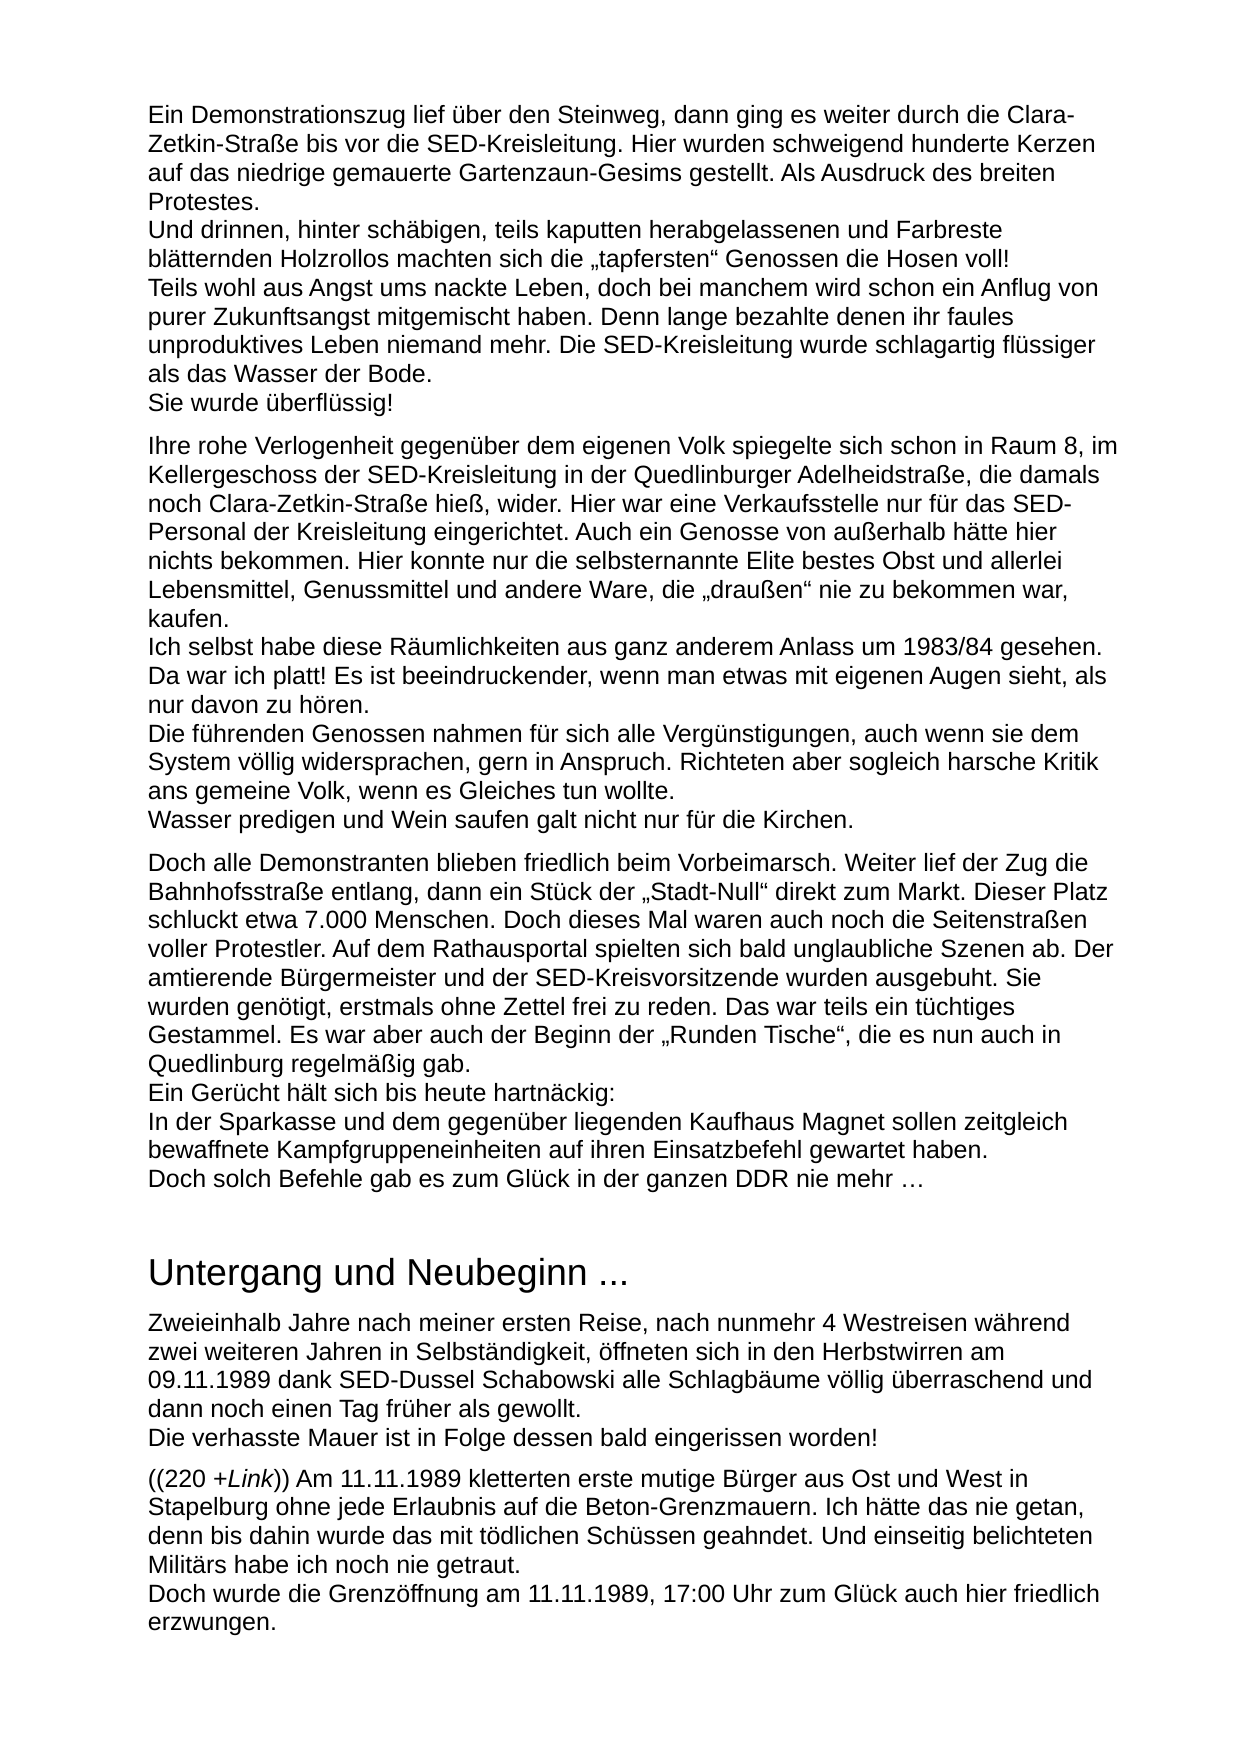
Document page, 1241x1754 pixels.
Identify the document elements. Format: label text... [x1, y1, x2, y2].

text Ich selbst habe diese Räumlichkeiten aus ganz anderem Anlass um 1983/84 gesehen. Da war ich platt! Es ist beeindruckender, wenn man etwas mit eigenen Augen sieht, als nur davon zu hören. [148, 632, 1122, 718]
text Und drinnen, hinter schäbigen, teils kaputten herabgelassenen und Farbreste blätternden Holzrollos machten sich die „tapfersten“ Genossen die Hosen voll! [148, 215, 1122, 273]
text Die führenden Genossen nahmen für sich alle Vergünstigungen, auch wenn sie dem System völlig widersprachen, gern in Anspruch. Richteten aber sogleich harsche Kritik ans gemeine Volk, wenn es Gleiches tun wollte. [148, 718, 1122, 805]
text Teils wohl aus Angst ums nackte Leben, doch bei manchem wird schon ein Anflug von purer Zukunftsangst mitgemischt haben. Denn lange bezahlte denen ihr faules unproduktives Leben niemand mehr. Die SED-Kreisleitung wurde schlagartig flüssiger als das Wasser der Bode. [148, 273, 1122, 388]
text In der Sparkasse und dem gegenüber liegenden Kaufhaus Magnet sollen zeitgleich bewaffnete Kampfgruppeneinheiten auf ihren Einsatzbefehl gewartet haben. [148, 1107, 1122, 1164]
text Sie wurde überflüssig! [148, 388, 1122, 417]
text Ihre rohe Verlogenheit gegenüber dem eigenen Volk spiegelte sich schon in Raum 8, im Kellergeschoss der SED-Kreisleitung in der Quedlinburger Adelheidstraße, die damals noch Clara-Zetkin-Straße hieß, wider. Hier war eine Verkaufsstelle nur für das SED-Personal der Kreisleitung eingerichtet. Auch ein Genosse von außerhalb hätte hier nichts bekommen. Hier konnte nur die selbsternannte Elite bestes Obst und allerlei Lebensmittel, Genussmittel und andere Ware, die „draußen“ nie zu bekommen war, kaufen. [148, 431, 1122, 632]
text Ein Demonstrationszug lief über den Steinweg, dann ging es weiter durch die Clara-Zetkin-Straße bis vor die SED-Kreisleitung. Hier wurden schweigend hunderte Kerzen auf das niedrige gemauerte Gartenzaun-Gesims gestellt. Als Ausdruck des breiten Protestes. [148, 100, 1122, 215]
text Doch alle Demonstranten blieben friedlich beim Vorbeimarsch. Weiter lief der Zug die Bahnhofsstraße entlang, dann ein Stück der „Stadt-Null“ direkt zum Markt. Dieser Platz schluckt etwa 7.000 Menschen. Doch dieses Mal waren auch noch die Seitenstraßen voller Protestler. Auf dem Rathausportal spielten sich bald unglaubliche Szenen ab. Der amtierende Bürgermeister und der SED-Kreisvorsitzende wurden ausgebuht. Sie wurden genötigt, erstmals ohne Zettel frei zu reden. Das war teils ein tüchtiges Gestammel. Es war aber auch der Beginn der „Runden Tische“, die es nun auch in Quedlinburg regelmäßig gab. [148, 848, 1122, 1078]
text Die verhasste Mauer ist in Folge dessen bald eingerissen worden! [148, 1423, 1122, 1452]
text Zweieinhalb Jahre nach meiner ersten Reise, nach nunmehr 4 Westreisen während zwei weiteren Jahren in Selbständigkeit, öffneten sich in den Herbstwirren am 09.11.1989 dank SED-Dussel Schabowski alle Schlagbäume völlig überraschend und dann noch einen Tag früher als gewollt. [148, 1308, 1122, 1423]
text Doch wurde die Grenzöffnung am 11.11.1989, 17:00 Uhr zum Glück auch hier friedlich erzwungen. [148, 1579, 1122, 1636]
text Untergang und Neubeginn ... [148, 1250, 1122, 1293]
text Wasser predigen und Wein saufen galt nicht nur für die Kirchen. [148, 805, 1122, 833]
text Ein Gerücht hält sich bis heute hartnäckig: [148, 1078, 1122, 1107]
text ((220 +Link)) Am 11.11.1989 kletterten erste mutige Bürger aus Ost und West in Stapelburg ohne jede Erlaubnis auf die Beton-Grenzmauern. Ich hätte das nie getan, denn bis dahin wurde das mit tödlichen Schüssen geahndet. Und einseitig belichteten Militärs habe ich noch nie getraut. [148, 1464, 1122, 1579]
text Doch solch Befehle gab es zum Glück in der ganzen DDR nie mehr … [148, 1164, 1122, 1193]
